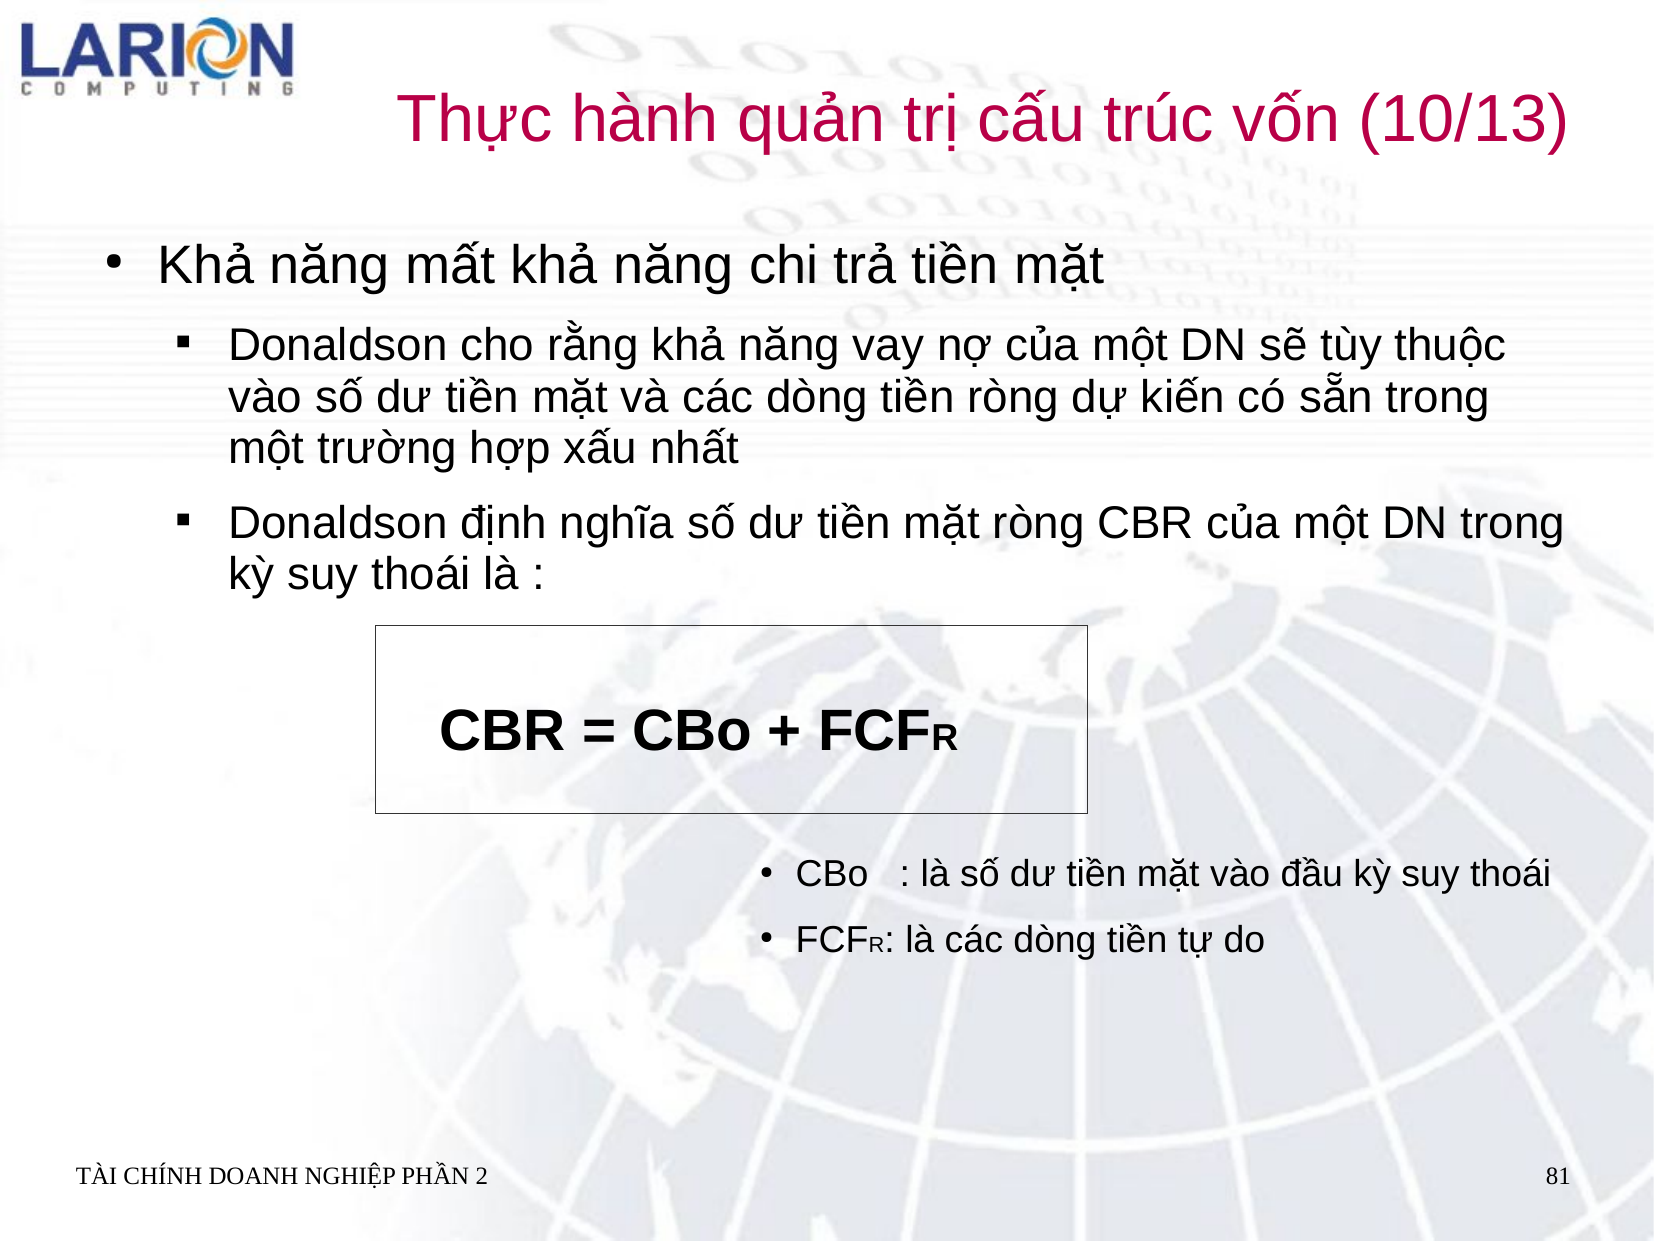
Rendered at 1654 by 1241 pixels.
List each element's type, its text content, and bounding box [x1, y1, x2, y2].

title Thực hành quản trị cấu trúc vốn (10/13) [300, 49, 1571, 188]
list Khả năng mất khả năng chi trả tiền mặt Donaldson cho rằng khả năng vay nợ của một DN sẽ tùy thuộc vào số dư tiền mặt và các dòng tiền ròng dự kiến có sẵn trong một trường hợp xấu nhất Donaldson định nghĩa số dư tiền mặt ròng CBR của một DN trong kỳ suy thoái là : CBR = CBo + FCFR CBo : là số dư tiền mặt vào đầu kỳ suy thoái FCFR: là các dòng tiền tự do [86, 234, 1576, 1039]
picture [0, 0, 1654, 1241]
